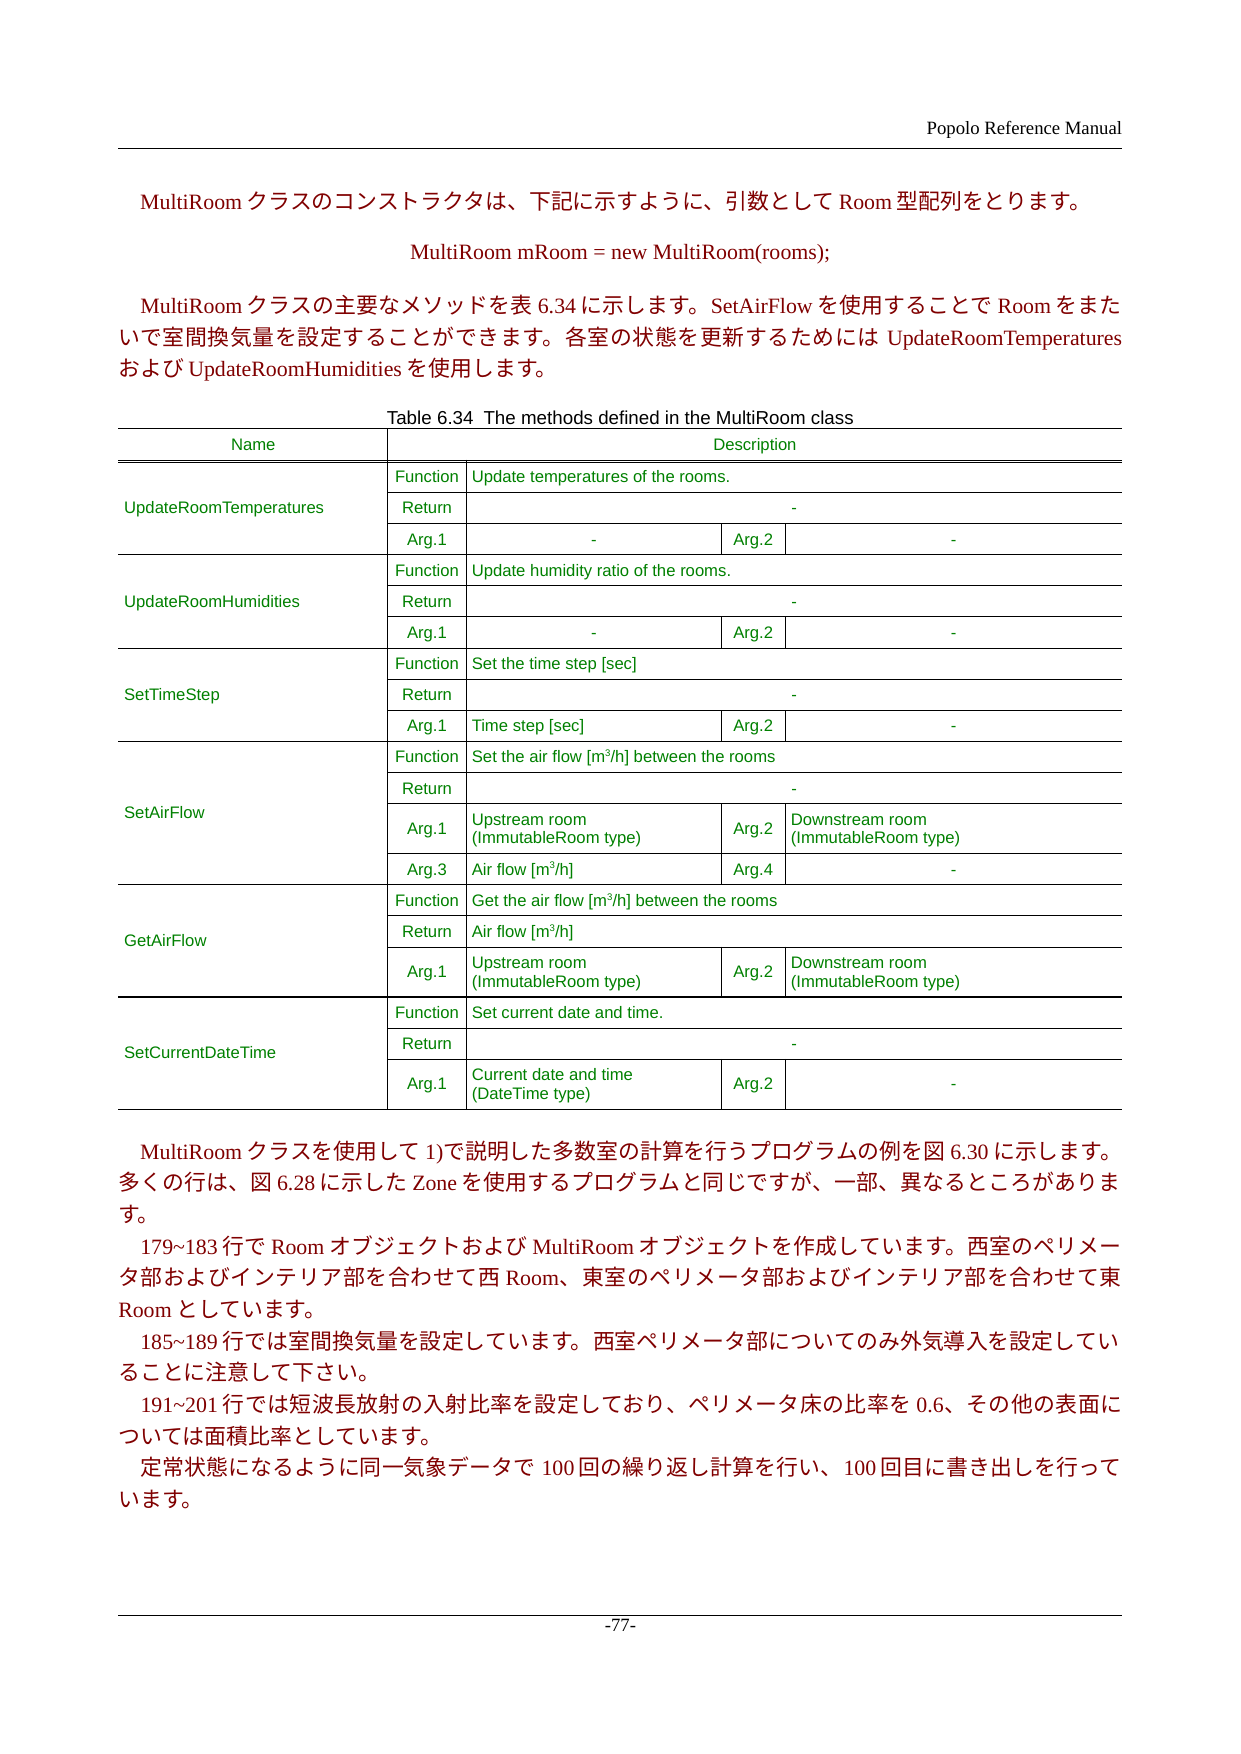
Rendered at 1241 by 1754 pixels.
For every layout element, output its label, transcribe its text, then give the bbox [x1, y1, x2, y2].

table_cell Return [388, 916, 466, 947]
table_cell Arg.1 [388, 711, 466, 741]
table_cell Return [388, 1029, 466, 1059]
table_cell Update humidity ratio of the rooms. [467, 555, 1122, 585]
table_cell Set current date and time. [467, 998, 1122, 1027]
table_cell - [467, 493, 1122, 523]
table_cell Arg.1 [388, 524, 466, 554]
table_cell - [786, 1060, 1122, 1108]
table_cell Arg.3 [388, 854, 466, 884]
table_cell Downstream room (ImmutableRoom type) [786, 804, 1122, 853]
table_cell Upstream room (ImmutableRoom type) [467, 804, 721, 853]
text Table 6.34 The methods defined in the MultiRoom class [118, 407, 1122, 428]
table_cell Current date and time (DateTime type) [467, 1060, 721, 1108]
table_cell - [786, 854, 1122, 884]
table_cell GetAirFlow [118, 885, 387, 996]
table_cell Set the air flow [m3/h] between the rooms [467, 742, 1122, 772]
table_cell Upstream room (ImmutableRoom type) [467, 948, 721, 996]
text 定常状態になるように同一気象データで100回の繰り返し計算を行い、100回目に書き出しを行っています。 [118, 1450, 1122, 1514]
table_header Name [118, 429, 387, 459]
table_cell Get the air flow [m3/h] between the rooms [467, 885, 1122, 915]
table_cell Return [388, 680, 466, 710]
table_cell - [467, 773, 1122, 803]
table_cell Return [388, 493, 466, 523]
table_cell - [786, 617, 1122, 648]
text MultiRoomクラスのコンストラクタは、下記に示すように、引数としてRoom型配列をとります。 [118, 184, 1122, 215]
table_cell - [467, 680, 1122, 710]
table_cell Arg.2 [722, 804, 785, 853]
table_cell Function [388, 742, 466, 772]
table_cell Return [388, 586, 466, 616]
text MultiRoom mRoom = new MultiRoom(rooms); [118, 239, 1122, 264]
table_cell UpdateRoomHumidities [118, 555, 387, 648]
table_cell Function [388, 998, 466, 1027]
table_cell Arg.2 [722, 617, 785, 648]
table_cell Arg.1 [388, 1060, 466, 1108]
table_cell Time step [sec] [467, 711, 721, 741]
text MultiRoomクラスを使用して1)で説明した多数室の計算を行うプログラムの例を図6.30に示します。多くの行は、図6.28に示したZoneを使用するプログラムと同じですが、一部、異なるところがあります。 [118, 1134, 1122, 1229]
table_cell Arg.1 [388, 804, 466, 853]
table_cell Arg.2 [722, 711, 785, 741]
table_cell SetAirFlow [118, 742, 387, 884]
table_cell Arg.4 [722, 854, 785, 884]
table_cell - [467, 524, 721, 554]
table_cell Arg.1 [388, 948, 466, 996]
text 185~189行では室間換気量を設定しています。西室ペリメータ部についてのみ外気導入を設定していることに注意して下さい。 [118, 1324, 1122, 1387]
table_cell Downstream room (ImmutableRoom type) [786, 948, 1122, 996]
table_cell UpdateRoomTemperatures [118, 463, 387, 554]
table_cell Return [388, 773, 466, 803]
table_cell Update temperatures of the rooms. [467, 463, 1122, 492]
text 191~201行では短波長放射の入射比率を設定しており、ペリメータ床の比率を0.6、その他の表面については面積比率としています。 [118, 1387, 1122, 1450]
table_cell Set the time step [sec] [467, 649, 1122, 679]
table_cell Air flow [m3/h] [467, 916, 1122, 947]
table_header Description [388, 429, 1122, 459]
table_cell Function [388, 463, 466, 492]
table_cell - [467, 1029, 1122, 1059]
table_cell Function [388, 649, 466, 679]
table_cell Function [388, 885, 466, 915]
table_cell - [467, 586, 1122, 616]
table_cell SetTimeStep [118, 649, 387, 741]
table_cell Air flow [m3/h] [467, 854, 721, 884]
table_cell Arg.2 [722, 1060, 785, 1108]
table_cell Function [388, 555, 466, 585]
table_cell - [786, 711, 1122, 741]
table_cell - [467, 617, 721, 648]
table_cell Arg.2 [722, 948, 785, 996]
table_cell Arg.2 [722, 524, 785, 554]
text MultiRoomクラスの主要なメソッドを表6.34に示します。SetAirFlowを使用することでRoomをまたいで室間換気量を設定することができます。各室の状態を更新するためにはUpdateRoomTemperaturesおよびUpdateRoomHumiditiesを使用します。 [118, 288, 1122, 383]
table_cell SetCurrentDateTime [118, 998, 387, 1108]
table_cell - [786, 524, 1122, 554]
text 179~183行でRoomオブジェクトおよびMultiRoomオブジェクトを作成しています。西室のペリメータ部およびインテリア部を合わせて西Room、東室のペリメータ部およびインテリア部を合わせて東Roomとしています。 [118, 1229, 1122, 1324]
table_cell Arg.1 [388, 617, 466, 648]
